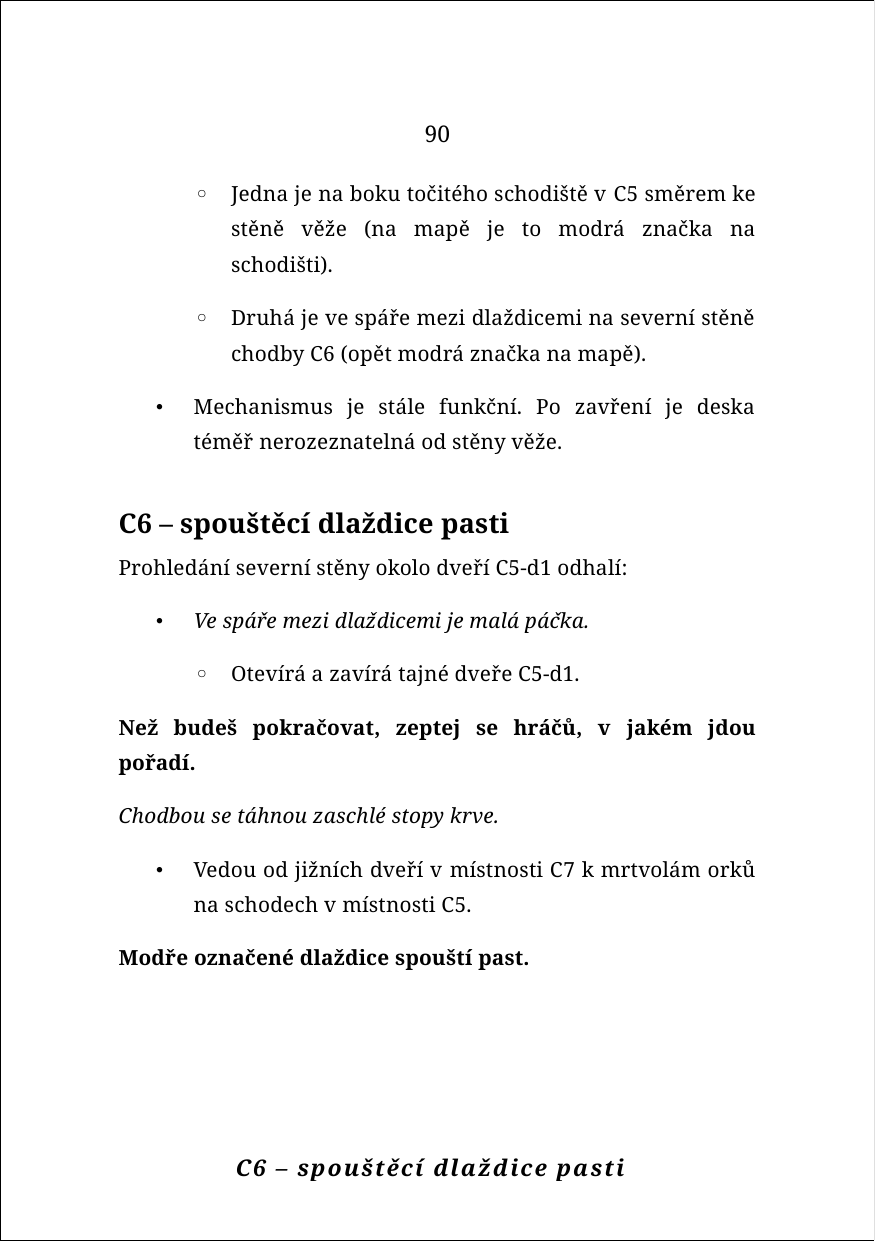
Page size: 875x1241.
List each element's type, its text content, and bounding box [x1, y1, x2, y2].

text Modře označené dlaždice spouští past. [118, 943, 756, 972]
subtitle C6 – spouštěcí dlaždice pasti [118, 504, 756, 541]
list Jedna je na boku točitého schodiště v⁠ C5 směrem ke stěně věže (na mapě je to modrá značka na schodišti). [193, 179, 756, 278]
text Než budeš pokračovat, zeptej se hráčů, v⁠ jakém jdou pořadí. [118, 713, 756, 777]
text Chodbou se táhnou zaschlé stopy krve. [118, 801, 756, 830]
list Mechanismus je stále funkční. Po zavření je deska téměř nerozeznatelná od stěny věže. [156, 392, 756, 456]
list Ve spáře mezi dlaždicemi je malá páčka. [156, 606, 756, 635]
text Prohledání severní stěny okolo dveří C5-d1 odhalí: [118, 553, 756, 581]
list Druhá je ve spáře mezi dlaždicemi na severní stěně chodby C6 (opět modrá značka na mapě). [193, 303, 756, 367]
list Otevírá a⁠ zavírá tajné dveře C5-d1. [193, 659, 756, 688]
list Vedou od jižních dveří v⁠ místnosti C7 k⁠ mrtvolám orků na schodech v⁠ místnosti C5. [156, 855, 756, 919]
